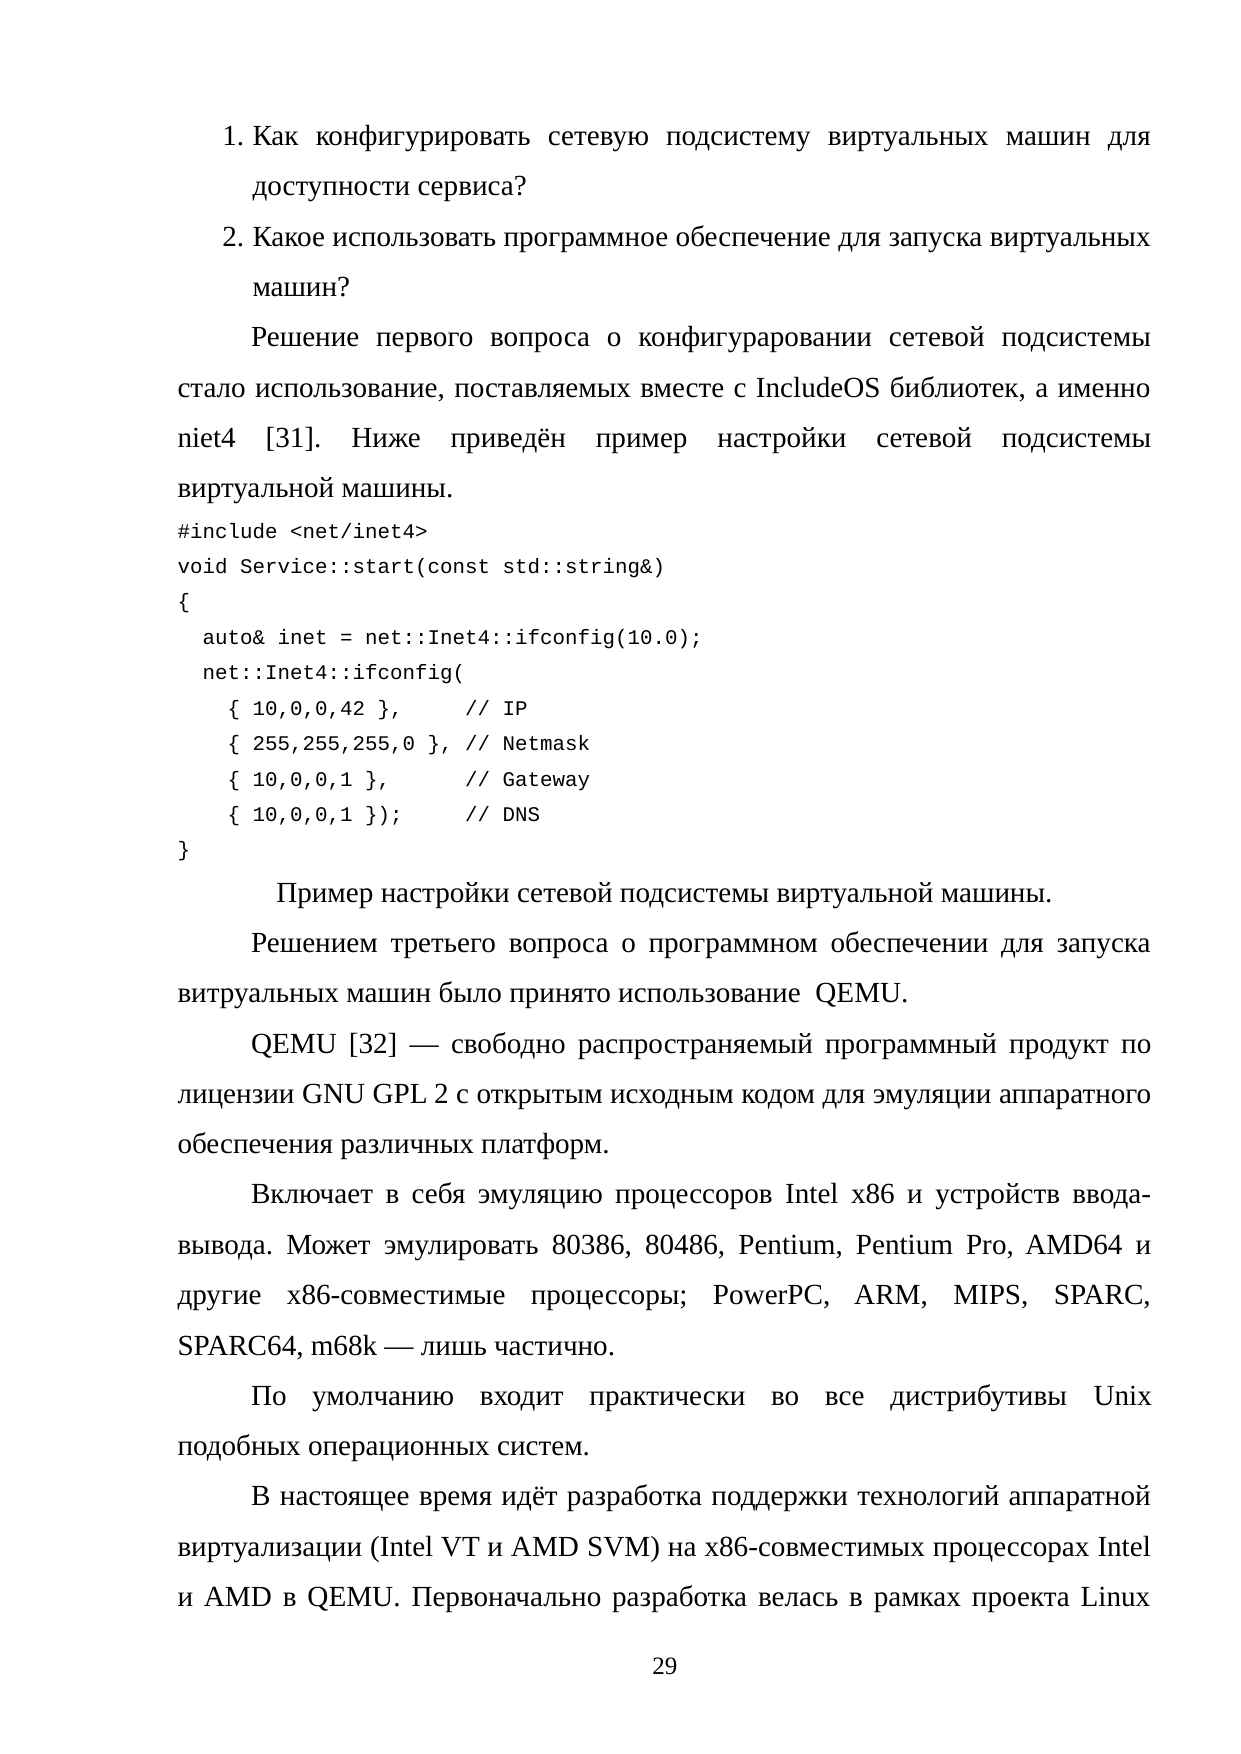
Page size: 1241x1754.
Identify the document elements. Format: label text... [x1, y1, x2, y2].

text Пример настройки сетевой подсистемы виртуальной машины. [177, 875, 1152, 908]
list Как конфигурировать сетевую подсистему виртуальных машин для доступности сервиса? [215, 118, 1152, 202]
text #include <net/inet4> [177, 521, 1152, 544]
text } [177, 839, 1152, 863]
text В настоящее время идёт разработка поддержки технологий аппаратной виртуализации (Intel VT и AMD SVM) на x86-совместимых процессорах Intel и AMD в QEMU. Первоначально разработка велась в рамках проекта Linux [177, 1478, 1152, 1613]
text void Service::start(const std::string&) [177, 556, 1152, 580]
text QEMU [32] — свободно распространяемый программный продукт по лицензии GNU GPL 2 с открытым исходным кодом для эмуляции аппаратного обеспечения различных платформ. [177, 1026, 1152, 1160]
text { 10,0,0,1 }); // DNS [177, 804, 1152, 828]
text Решением третьего вопроса о программном обеспечении для запуска витруальных машин было принято использование QEMU. [177, 925, 1152, 1009]
text Решение первого вопроса о конфигураровании сетевой подсистемы стало использование, поставляемых вместе с IncludeOS библиотек, а именно niet4 [31]. Ниже приведён пример настройки сетевой подсистемы виртуальной машины. [177, 319, 1152, 504]
text auto& inet = net::Inet4::ifconfig(10.0); [177, 627, 1152, 651]
text { 10,0,0,42 }, // IP [177, 698, 1152, 721]
text { [177, 591, 1152, 615]
text { 255,255,255,0 }, // Netmask [177, 733, 1152, 757]
text net::Inet4::ifconfig( [177, 662, 1152, 686]
text { 10,0,0,1 }, // Gateway [177, 768, 1152, 792]
text По умолчанию входит практически во все дистрибутивы Unix подобных операционных систем. [177, 1378, 1152, 1462]
list Какое использовать программное обеспечение для запуска виртуальных машин? [215, 219, 1152, 303]
text Включает в себя эмуляцию процессоров Intel x86 и устройств ввода-вывода. Может эмулировать 80386, 80486, Pentium, Pentium Pro, AMD64 и другие x86-совместимые процессоры; PowerPC, ARM, MIPS, SPARC, SPARC64, m68k — лишь частично. [177, 1177, 1152, 1361]
